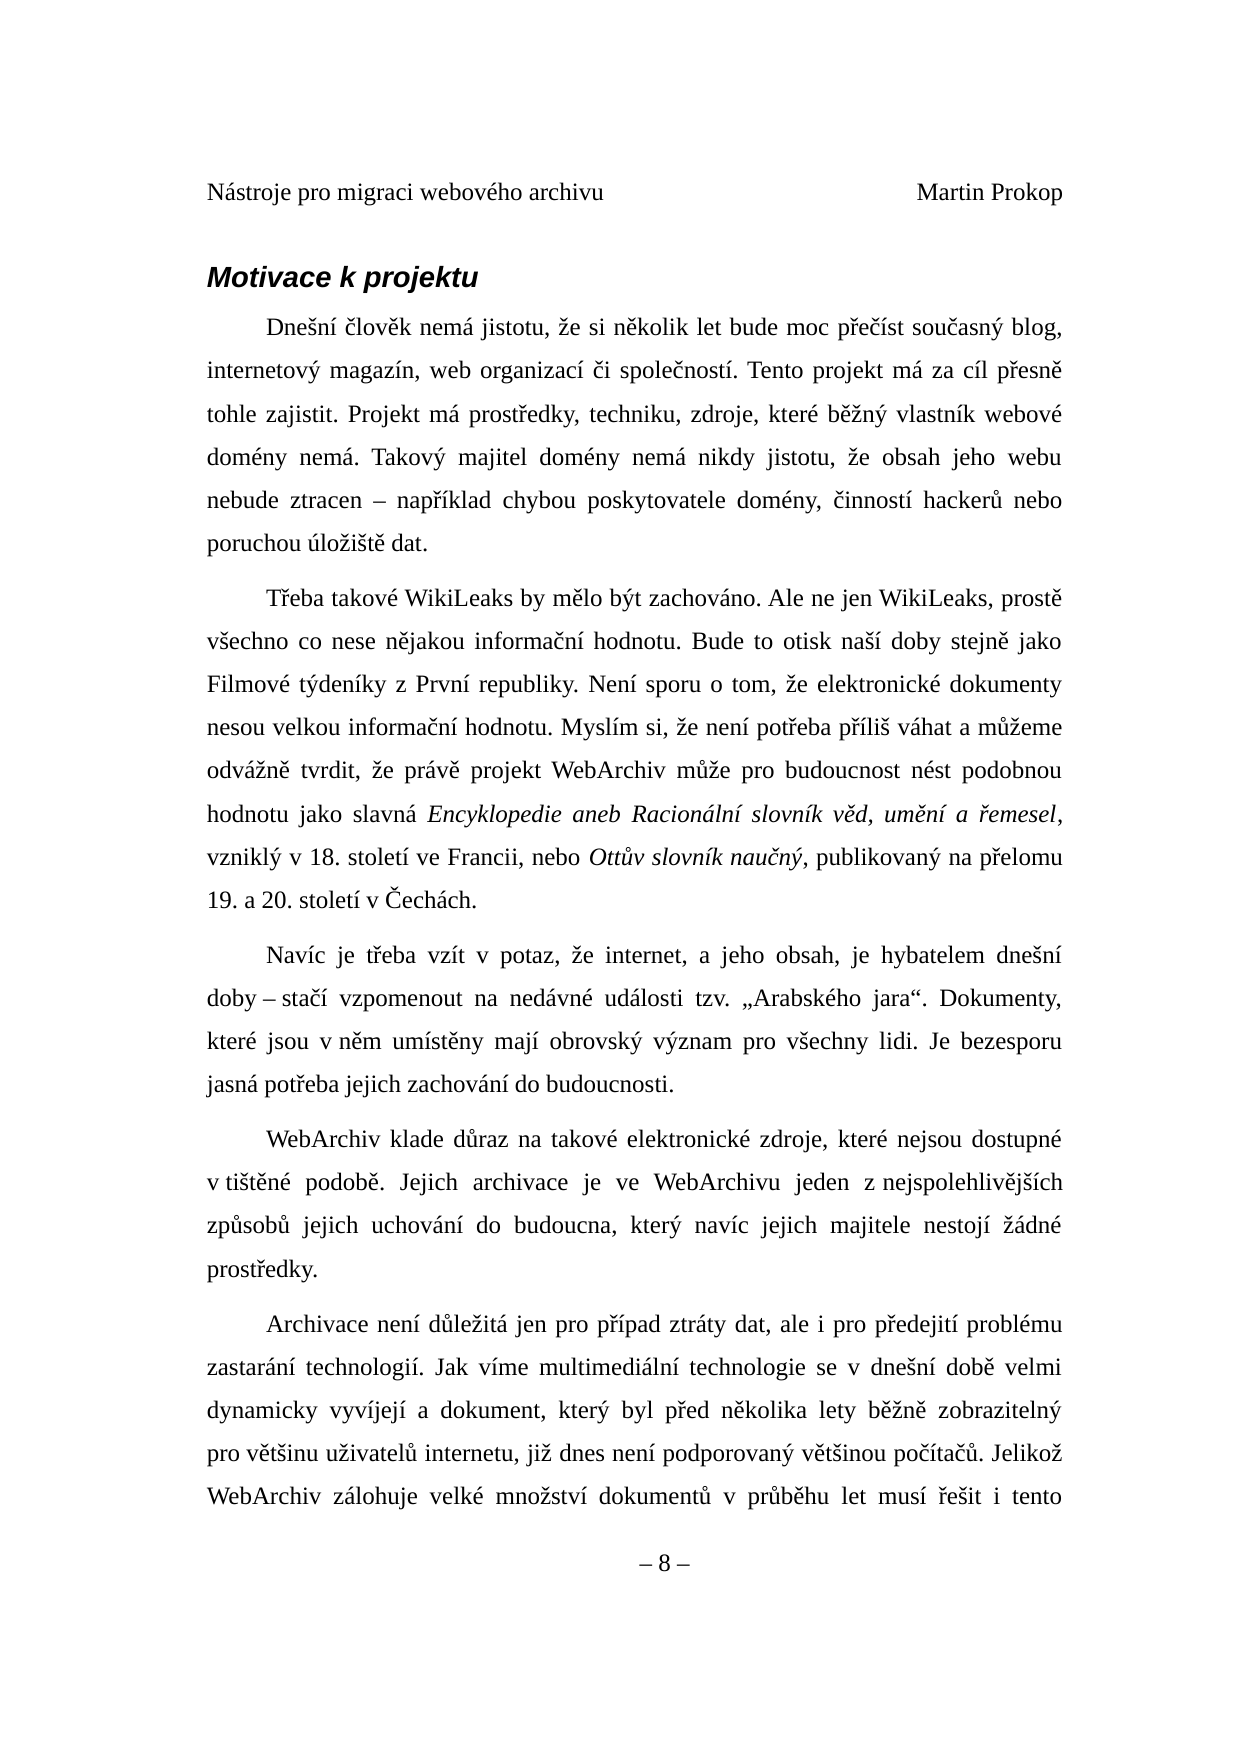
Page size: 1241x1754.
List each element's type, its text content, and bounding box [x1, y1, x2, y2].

text Navíc je třeba vzít v potaz, že internet, a jeho obsah, je hybatelem dnešní doby – stačí vzpomenout na nedávné události tzv. „Arabského jara“. Dokumenty, které jsou v něm umístěny mají obrovský význam pro všechny lidi. Je bezesporu jasná potřeba jejich zachování do budoucnosti. [207, 940, 1063, 1098]
text WebArchiv klade důraz na takové elektronické zdroje, které nejsou dostupné v tištěné podobě. Jejich archivace je ve WebArchivu jeden z nejspolehlivějších způsobů jejich uchování do budoucna, který navíc jejich majitele nestojí žádné prostředky. [207, 1124, 1063, 1282]
subtitle Motivace k projektu [207, 260, 1063, 294]
text Třeba takové WikiLeaks by mělo být zachováno. Ale ne jen WikiLeaks, prostě všechno co nese nějakou informační hodnotu. Bude to otisk naší doby stejně jako Filmové týdeníky z První republiky. Není sporu o tom, že elektronické dokumenty nesou velkou informační hodnotu. Myslím si, že není potřeba příliš váhat a můžeme odvážně tvrdit, že právě projekt WebArchiv může pro budoucnost nést podobnou hodnotu jako slavná Encyklopedie aneb Racionální slovník věd, umění a řemesel, vzniklý v 18. století ve Francii, nebo Ottův slovník naučný, publikovaný na přelomu 19. a 20. století v Čechách. [207, 583, 1063, 914]
text Archivace není důležitá jen pro případ ztráty dat, ale i pro předejití problému zastarání technologií. Jak víme multimediální technologie se v dnešní době velmi dynamicky vyvíjejí a dokument, který byl před několika lety běžně zobrazitelný pro většinu uživatelů internetu, již dnes není podporovaný většinou počítačů. Jelikož WebArchiv zálohuje velké množství dokumentů v průběhu let musí řešit i tento [207, 1309, 1063, 1510]
text Dnešní člověk nemá jistotu, že si několik let bude moc přečíst současný blog, internetový magazín, web organizací či společností. Tento projekt má za cíl přesně tohle zajistit. Projekt má prostředky, techniku, zdroje, které běžný vlastník webové domény nemá. Takový majitel domény nemá nikdy jistotu, že obsah jeho webu nebude ztracen – například chybou poskytovatele domény, činností hackerů nebo poruchou úložiště dat. [207, 312, 1063, 557]
